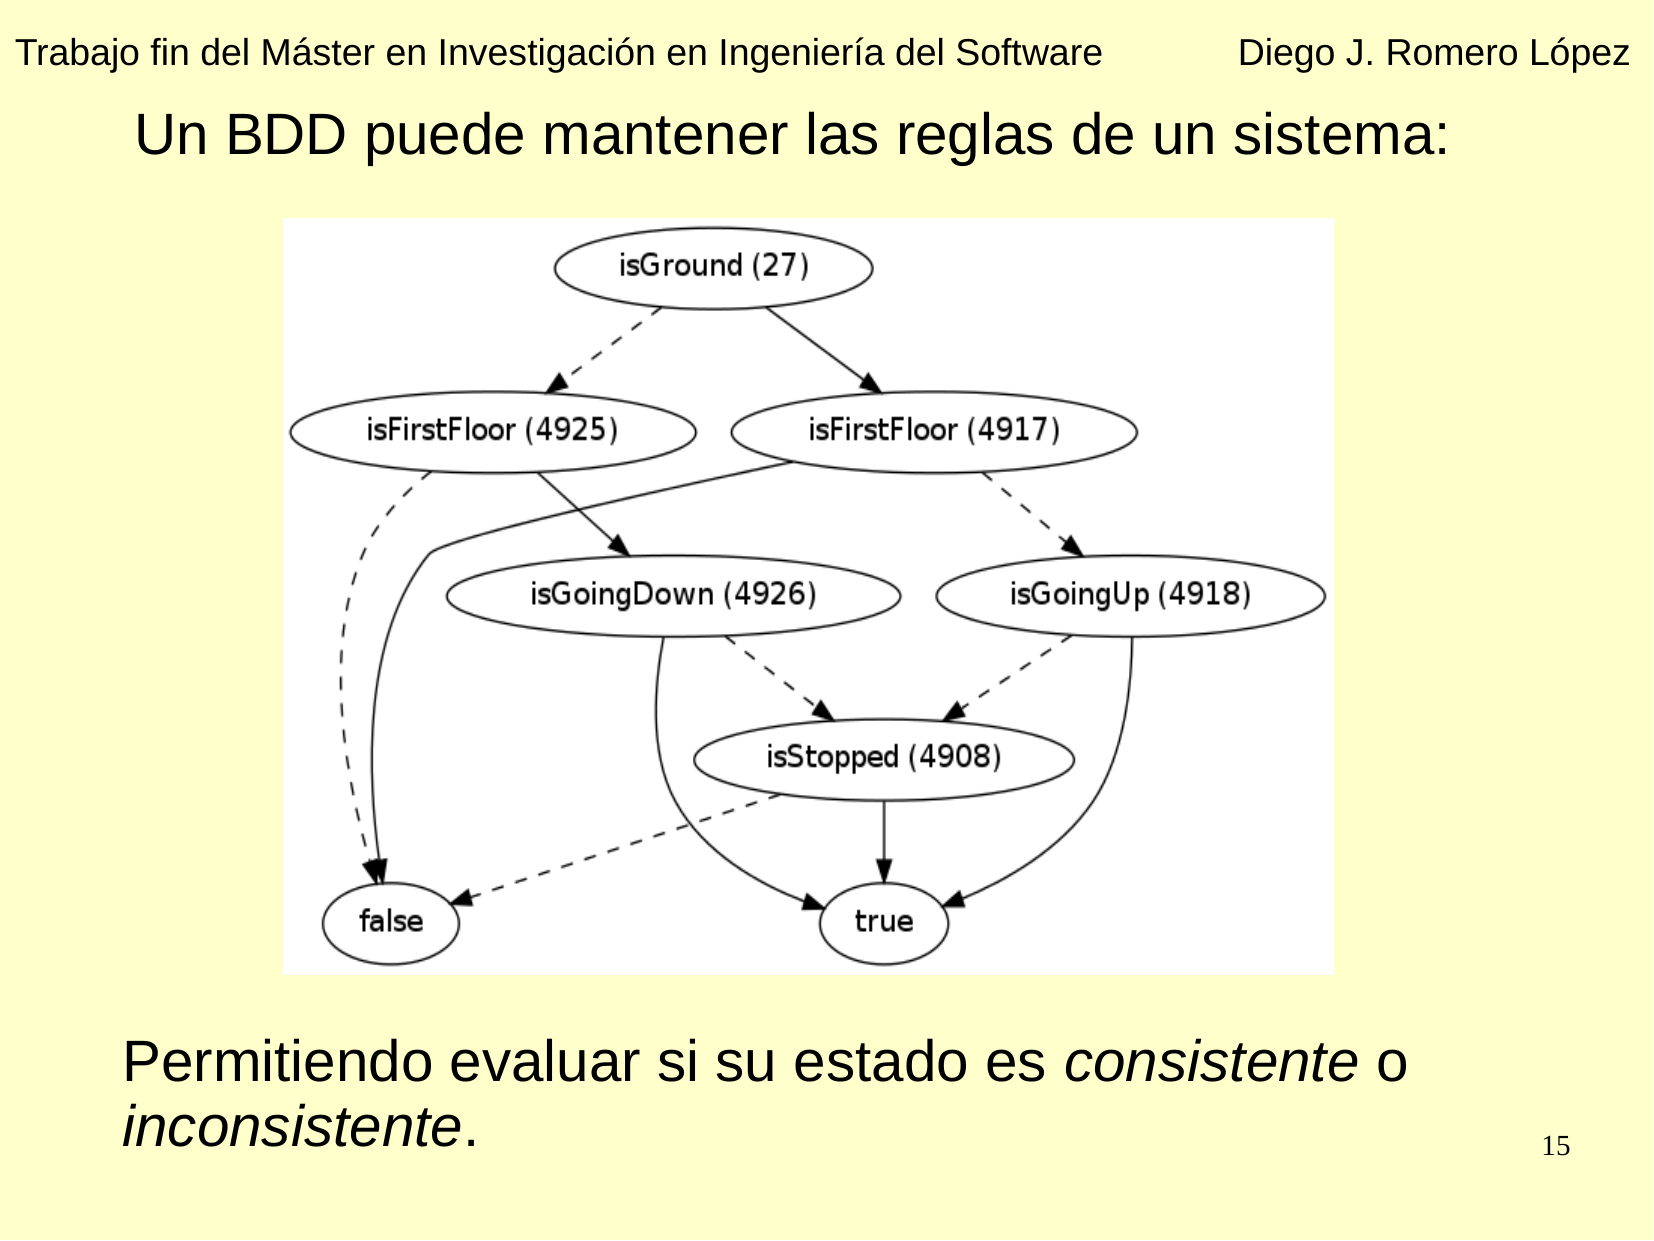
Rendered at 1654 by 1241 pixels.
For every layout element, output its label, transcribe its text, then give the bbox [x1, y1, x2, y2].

picture [283, 218, 1334, 975]
text_box Un BDD puede mantener las reglas de un sistema: [84, 94, 1583, 210]
text_box Permitiendo evaluar si su estado es consistente o inconsistente. [72, 1021, 1571, 1156]
